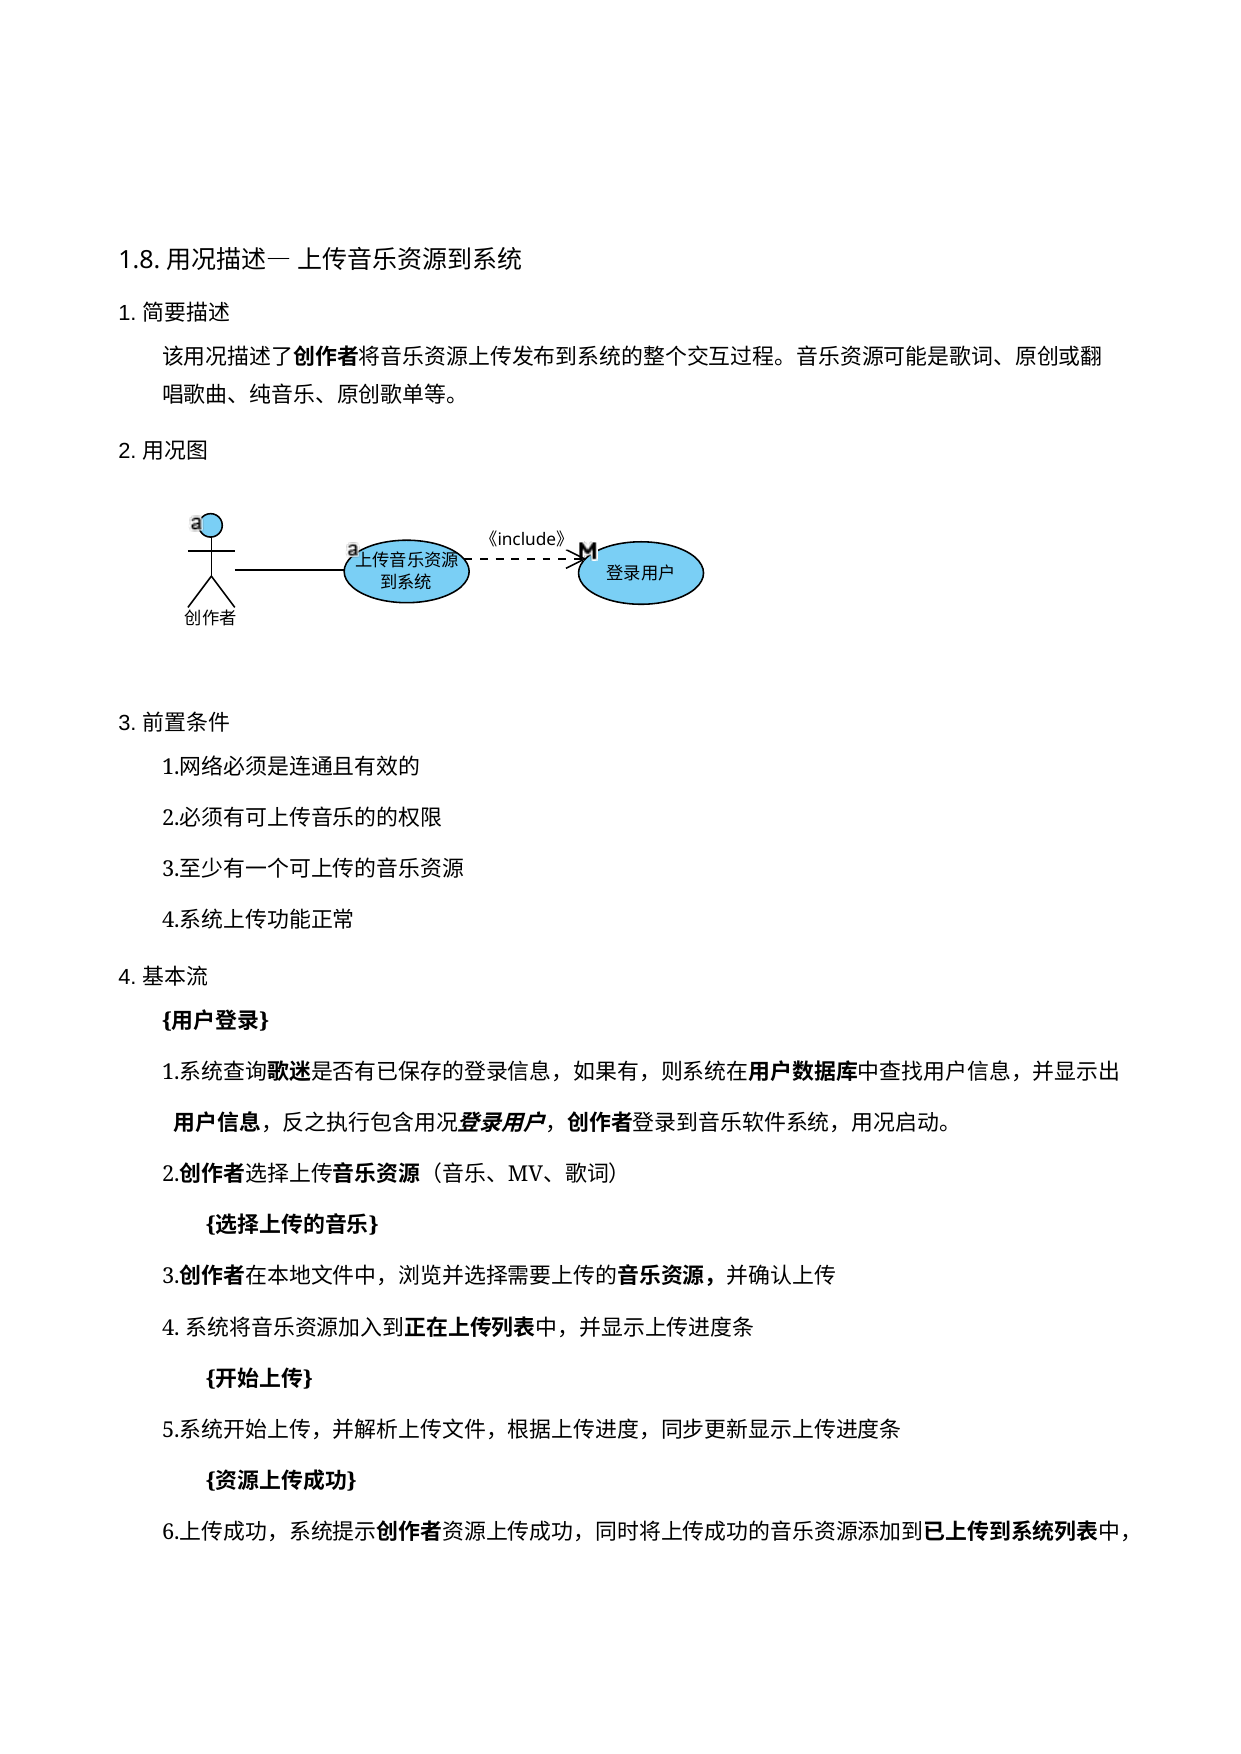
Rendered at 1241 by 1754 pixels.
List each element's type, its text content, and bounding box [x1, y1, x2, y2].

text 1.网络必须是连通且有效的 [118, 749, 1122, 781]
text 5.系统开始上传，并解析上传文件，根据上传进度，同步更新显示上传进度条 [118, 1412, 1122, 1443]
text 2.创作者选择上传音乐资源（音乐、MV、歌词） [118, 1156, 1122, 1188]
text 4. 系统将音乐资源加入到正在上传列表中，并显示上传进度条 [118, 1309, 1122, 1341]
subtitle 用况图 [118, 433, 1122, 465]
text 1.系统查询歌迷是否有已保存的登录信息，如果有，则系统在用户数据库中查找用户信息，并显示出 [118, 1054, 1122, 1086]
text 4.系统上传功能正常 [118, 902, 1122, 934]
text {用户登录} [118, 1003, 1122, 1035]
text 2.必须有可上传音乐的的权限 [118, 800, 1122, 832]
text 用户信息，反之执行包含用况登录用户，创作者登录到音乐软件系统，用况启动。 [118, 1105, 1122, 1137]
text {选择上传的音乐} [118, 1207, 1122, 1239]
text 6.上传成功，系统提示创作者资源上传成功，同时将上传成功的音乐资源添加到已上传到系统列表中， [118, 1514, 1122, 1545]
subtitle 前置条件 [118, 705, 1122, 737]
text 该用况描述了创作者将音乐资源上传发布到系统的整个交互过程。音乐资源可能是歌词、原创或翻 唱歌曲、纯音乐、原创歌单等。 [118, 339, 1122, 409]
subtitle 用况描述— 上传音乐资源到系统 [118, 239, 1122, 276]
text {资源上传成功} [118, 1463, 1122, 1494]
text {开始上传} [118, 1361, 1122, 1392]
text 3.创作者在本地文件中，浏览并选择需要上传的音乐资源，并确认上传 [118, 1258, 1122, 1290]
subtitle 简要描述 [118, 295, 1122, 326]
subtitle 基本流 [118, 959, 1122, 991]
text 3.至少有一个可上传的音乐资源 [118, 851, 1122, 883]
